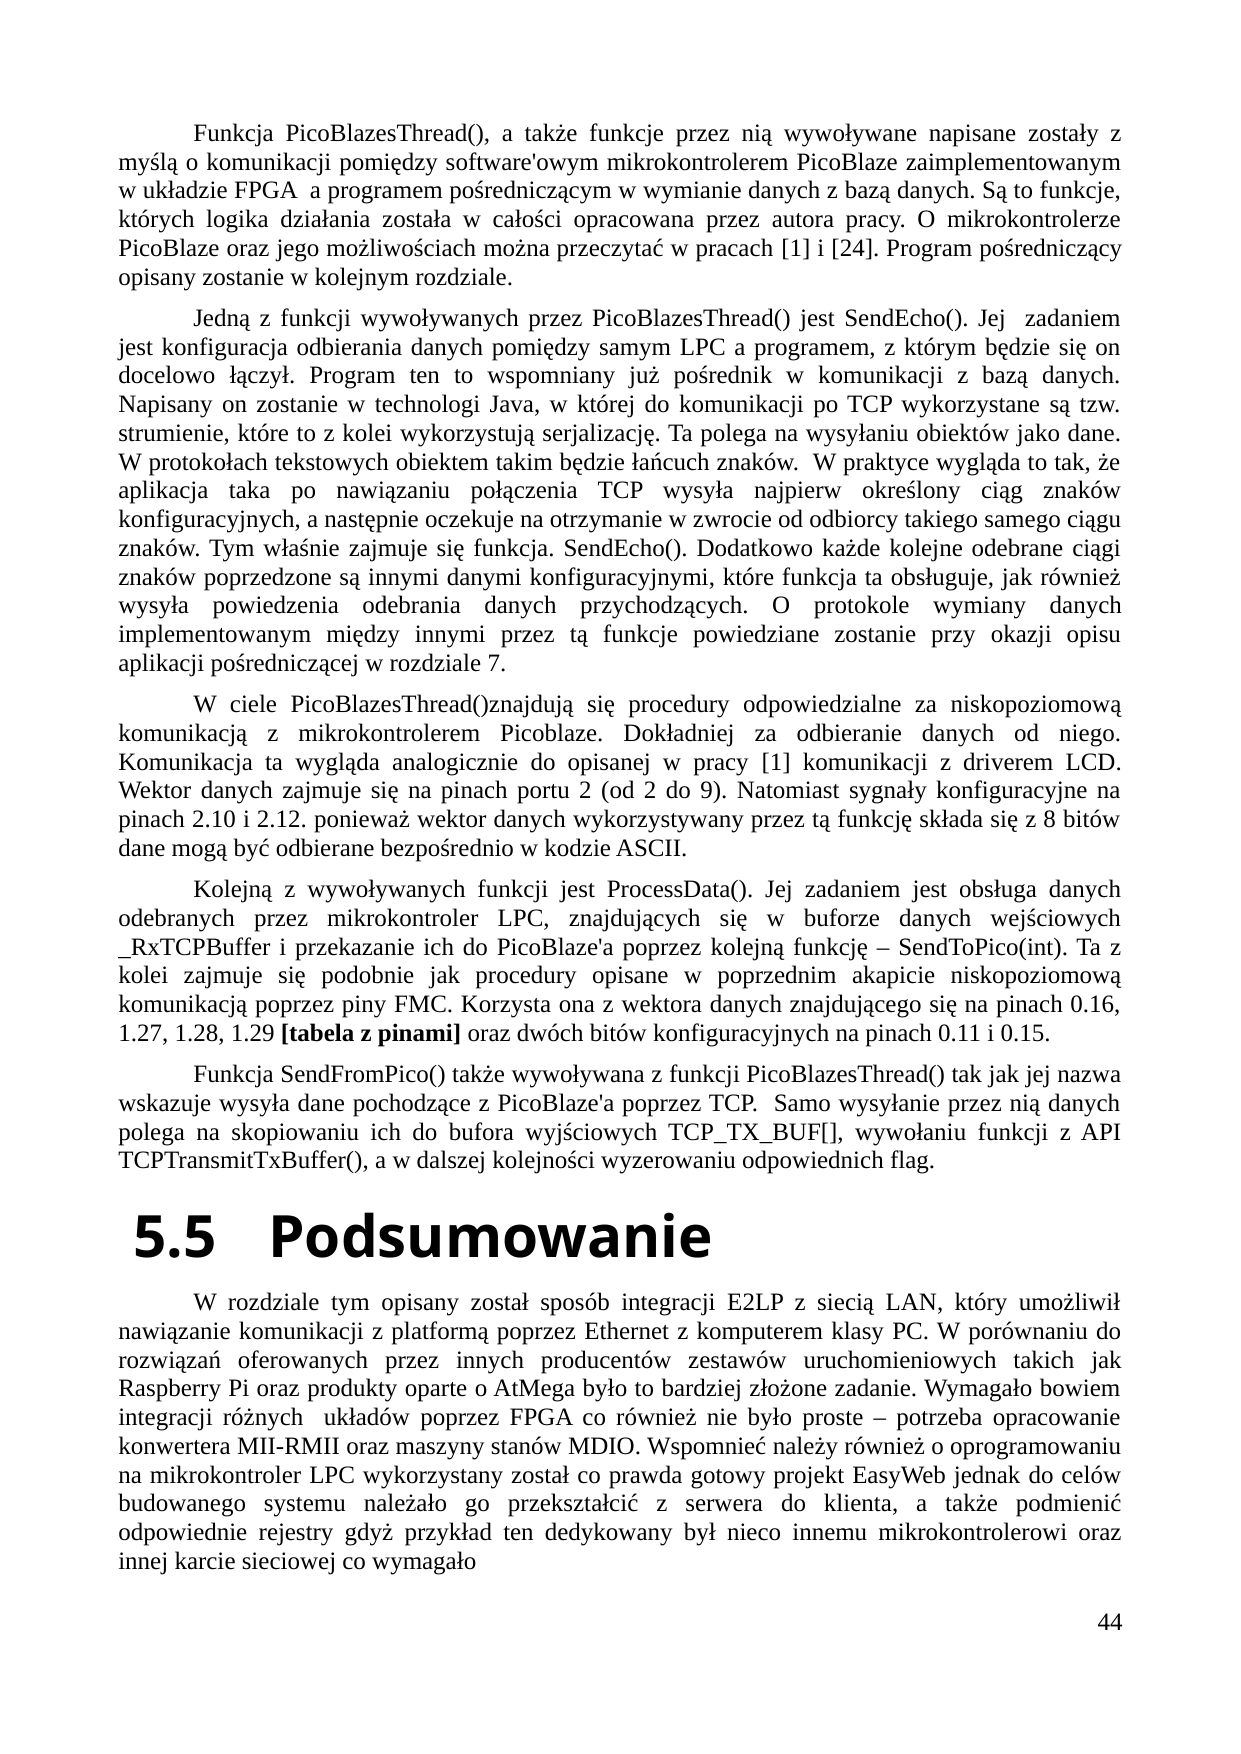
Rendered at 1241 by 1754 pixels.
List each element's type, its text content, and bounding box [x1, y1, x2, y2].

text W ciele PicoBlazesThread()znajdują się procedury odpowiedzialne za niskopoziomową komunikacją z mikrokontrolerem Picoblaze. Dokładniej za odbieranie danych od niego. Komunikacja ta wygląda analogicznie do opisanej w pracy [1] komunikacji z driverem LCD. Wektor danych zajmuje się na pinach portu 2 (od 2 do 9). Natomiast sygnały konfiguracyjne na pinach 2.10 i 2.12. ponieważ wektor danych wykorzystywany przez tą funkcję składa się z 8 bitów dane mogą być odbierane bezpośrednio w kodzie ASCII. [118, 689, 1122, 862]
text W rozdziale tym opisany został sposób integracji E2LP z siecią LAN, który umożliwił nawiązanie komunikacji z platformą poprzez Ethernet z komputerem klasy PC. W porównaniu do rozwiązań oferowanych przez innych producentów zestawów uruchomieniowych takich jak Raspberry Pi oraz produkty oparte o AtMega było to bardziej złożone zadanie. Wymagało bowiem integracji różnych układów poprzez FPGA co również nie było proste – potrzeba opracowanie konwertera MII-RMII oraz maszyny stanów MDIO. Wspomnieć należy również o oprogramowaniu na mikrokontroler LPC wykorzystany został co prawda gotowy projekt EasyWeb jednak do celów budowanego systemu należało go przekształcić z serwera do klienta, a także podmienić odpowiednie rejestry gdyż przykład ten dedykowany był nieco innemu mikrokontrolerowi oraz innej karcie sieciowej co wymagało [118, 1287, 1122, 1575]
text Kolejną z wywoływanych funkcji jest ProcessData(). Jej zadaniem jest obsługa danych odebranych przez mikrokontroler LPC, znajdujących się w buforze danych wejściowych _RxTCPBuffer i przekazanie ich do PicoBlaze'a poprzez kolejną funkcję – SendToPico(int). Ta z kolei zajmuje się podobnie jak procedury opisane w poprzednim akapicie niskopoziomową komunikacją poprzez piny FMC. Korzysta ona z wektora danych znajdującego się na pinach 0.16, 1.27, 1.28, 1.29 [tabela z pinami] oraz dwóch bitów konfiguracyjnych na pinach 0.11 i 0.15. [118, 874, 1122, 1047]
text Funkcja SendFromPico() także wywoływana z funkcji PicoBlazesThread() tak jak jej nazwa wskazuje wysyła dane pochodzące z PicoBlaze'a poprzez TCP. Samo wysyłanie przez nią danych polega na skopiowaniu ich do bufora wyjściowych TCP_TX_BUF[], wywołaniu funkcji z API TCPTransmitTxBuffer(), a w dalszej kolejności wyzerowaniu odpowiednich flag. [118, 1059, 1122, 1174]
text Funkcja PicoBlazesThread(), a także funkcje przez nią wywoływane napisane zostały z myślą o komunikacji pomiędzy software'owym mikrokontrolerem PicoBlaze zaimplementowanym w układzie FPGA a programem pośredniczącym w wymianie danych z bazą danych. Są to funkcje, których logika działania została w całości opracowana przez autora pracy. O mikrokontrolerze PicoBlaze oraz jego możliwościach można przeczytać w pracach [1] i [24]. Program pośredniczący opisany zostanie w kolejnym rozdziale. [118, 118, 1122, 291]
text Jedną z funkcji wywoływanych przez PicoBlazesThread() jest SendEcho(). Jej zadaniem jest konfiguracja odbierania danych pomiędzy samym LPC a programem, z którym będzie się on docelowo łączył. Program ten to wspomniany już pośrednik w komunikacji z bazą danych. Napisany on zostanie w technologi Java, w której do komunikacji po TCP wykorzystane są tzw. strumienie, które to z kolei wykorzystują serjalizację. Ta polega na wysyłaniu obiektów jako dane. W protokołach tekstowych obiektem takim będzie łańcuch znaków. W praktyce wygląda to tak, że aplikacja taka po nawiązaniu połączenia TCP wysyła najpierw określony ciąg znaków konfiguracyjnych, a następnie oczekuje na otrzymanie w zwrocie od odbiorcy takiego samego ciągu znaków. Tym właśnie zajmuje się funkcja. SendEcho(). Dodatkowo każde kolejne odebrane ciągi znaków poprzedzone są innymi danymi konfiguracyjnymi, które funkcja ta obsługuje, jak również wysyła powiedzenia odebrania danych przychodzących. O protokole wymiany danych implementowanym między innymi przez tą funkcje powiedziane zostanie przy okazji opisu aplikacji pośredniczącej w rozdziale 7. [118, 303, 1122, 677]
subtitle Podsumowanie [118, 1195, 1122, 1275]
